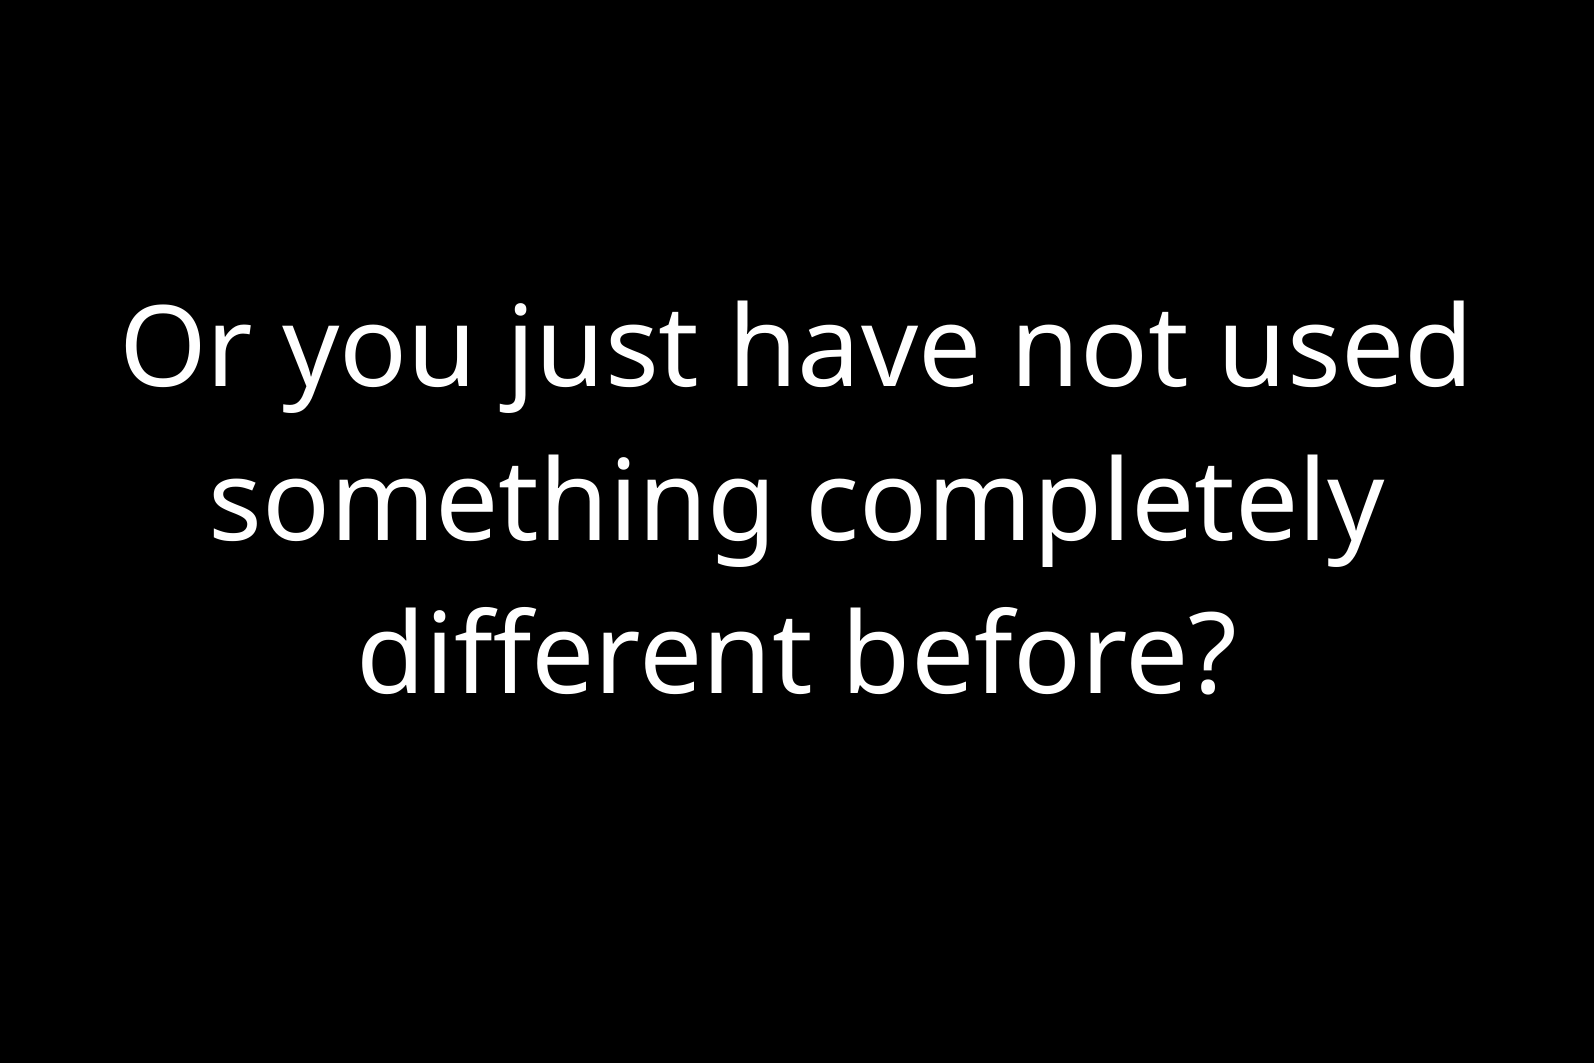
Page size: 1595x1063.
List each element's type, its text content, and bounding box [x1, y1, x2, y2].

subtitle Or you just have not used something completely different before? [79, 42, 1515, 951]
